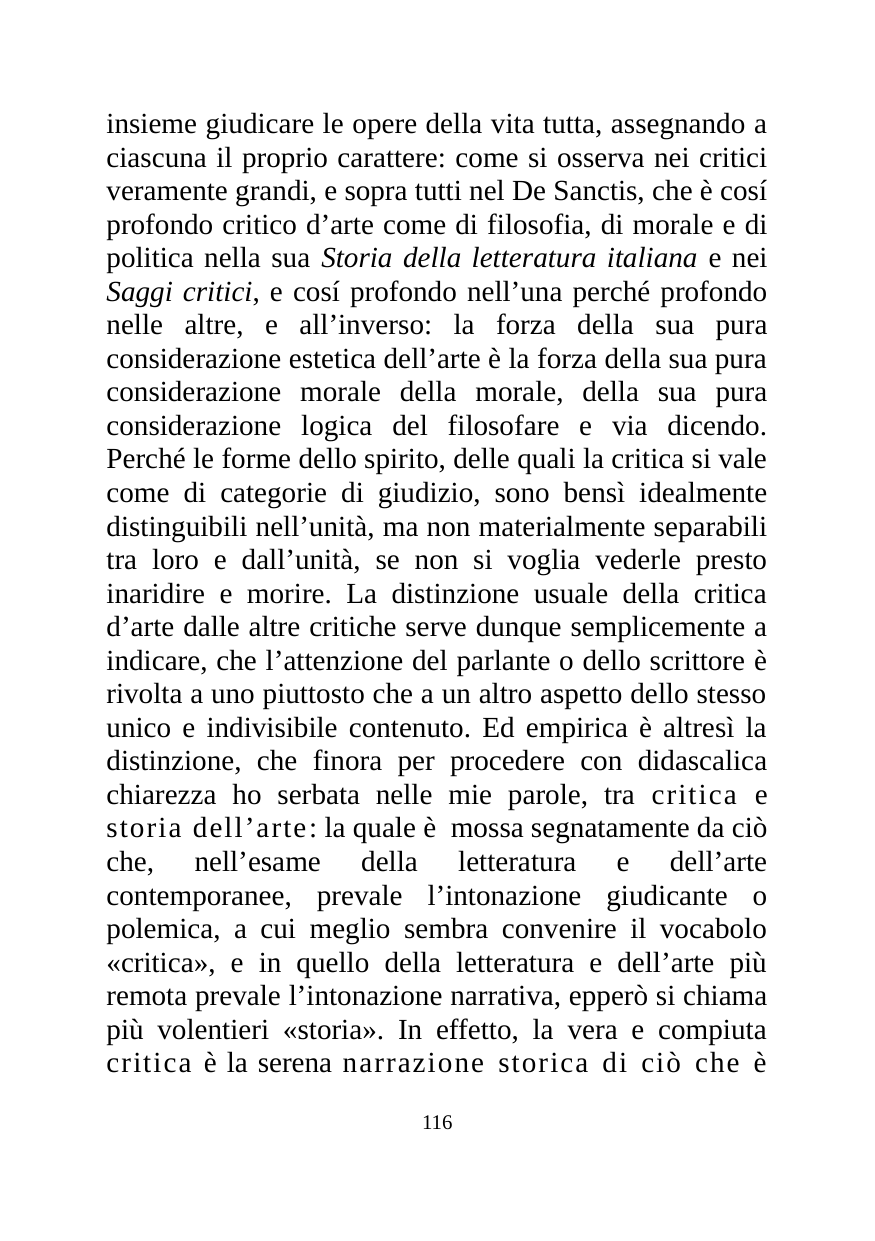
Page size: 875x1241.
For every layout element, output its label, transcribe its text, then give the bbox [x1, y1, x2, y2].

text insieme giudicare le opere della vita tutta, assegnando a ciascuna il proprio carattere: come si osserva nei critici veramente grandi, e sopra tutti nel De Sanctis, che è cosí profondo critico d’arte come di filosofia, di morale e di politica nella sua Storia della letteratura italiana e nei Saggi critici, e cosí profondo nell’una perché profondo nelle altre, e all’inverso: la forza della sua pura considerazione estetica dell’arte è la forza della sua pura considerazione morale della morale, della sua pura considerazione logica del filosofare e via dicendo. Perché le forme dello spirito, delle quali la critica si vale come di categorie di giudizio, sono bensì idealmente distinguibili nell’unità, ma non materialmente separabili tra loro e dall’unità, se non si voglia vederle presto inaridire e morire. La distinzione usuale della critica d’arte dalle altre critiche serve dunque semplicemente a indicare, che l’attenzione del parlante o dello scrittore è rivolta a uno piuttosto che a un altro aspetto dello stesso unico e indivisibile contenuto. Ed empirica è altresì la distinzione, che finora per procedere con didascalica chiarezza ho serbata nelle mie parole, tra critica e storia dell’arte: la quale è mossa segnatamente da ciò che, nell’esame della letteratura e dell’arte contemporanee, prevale l’intonazione giudicante o polemica, a cui meglio sembra convenire il vocabolo «critica», e in quello della letteratura e dell’arte più remota prevale l’intonazione narrativa, epperò si chiama più volentieri «storia». In effetto, la vera e compiuta critica è la serena narrazione storica di ciò che è [106, 106, 768, 1079]
